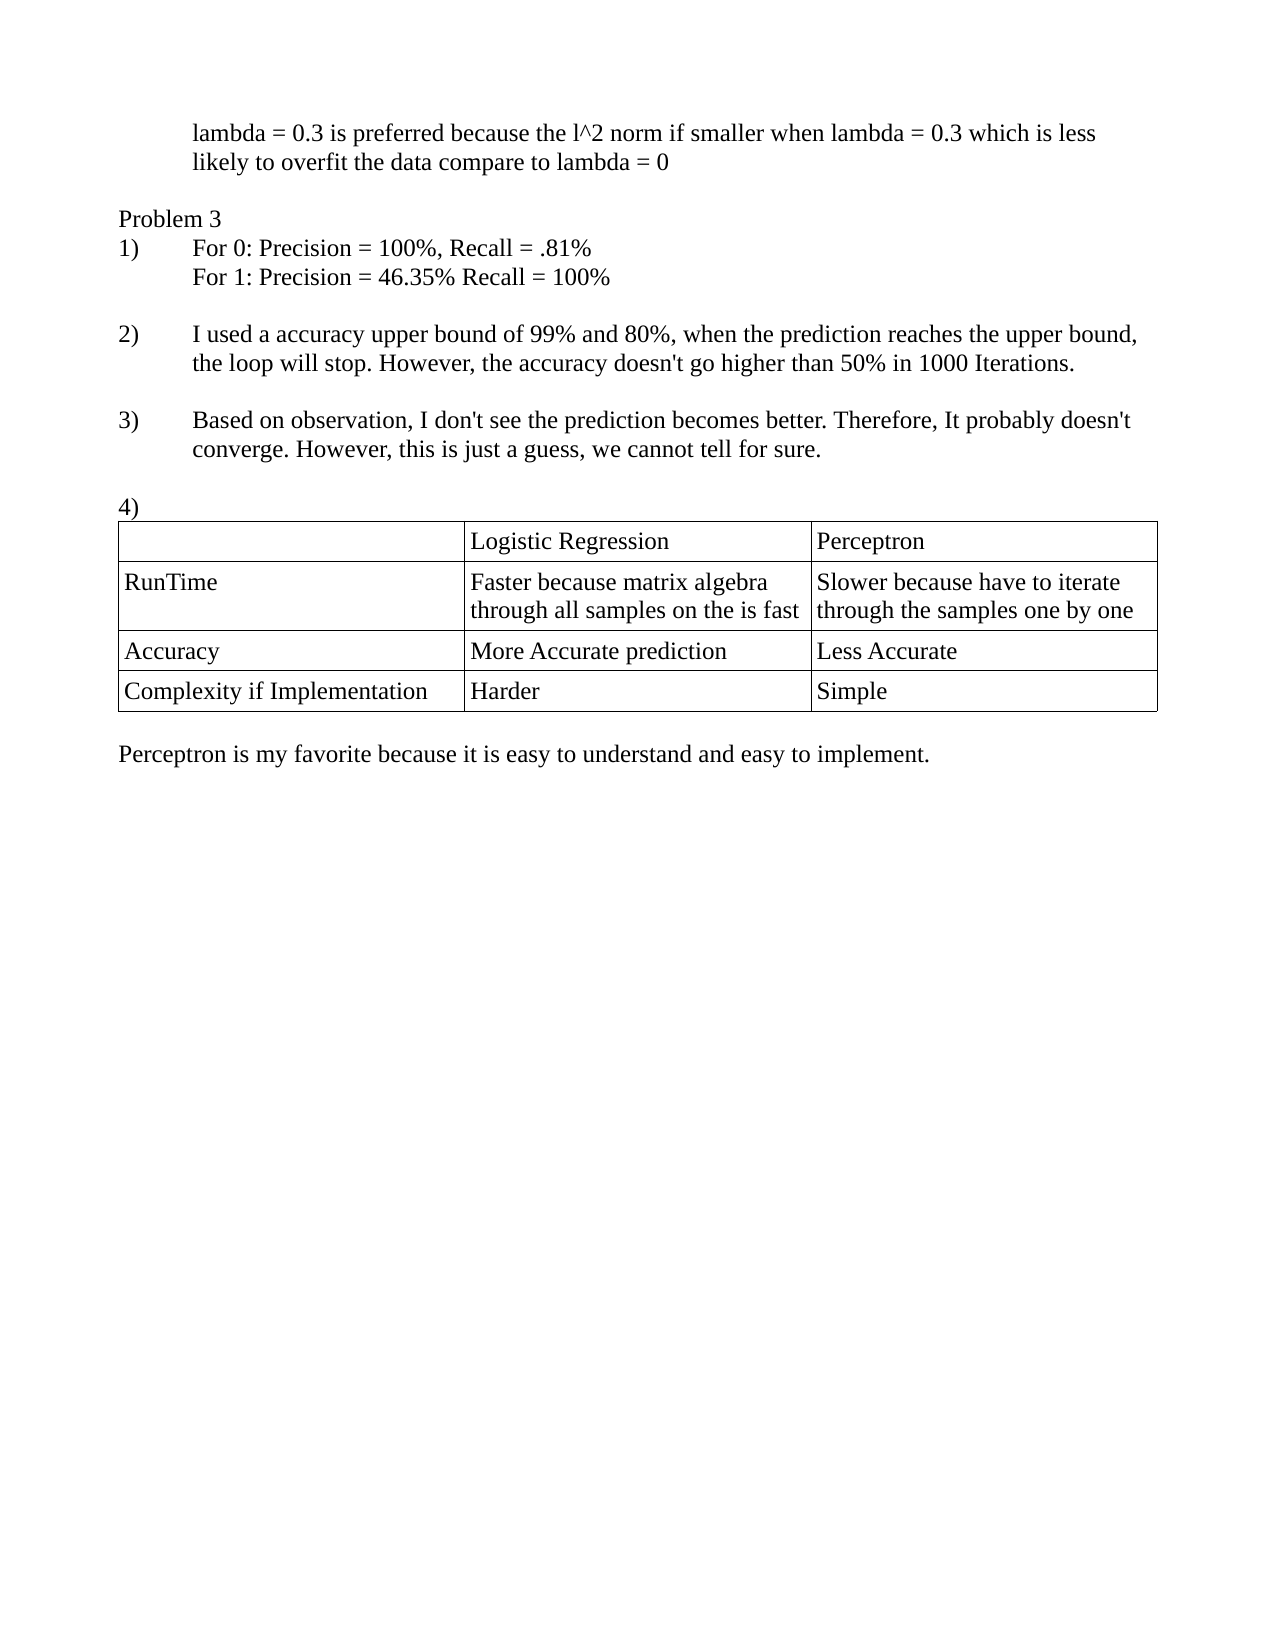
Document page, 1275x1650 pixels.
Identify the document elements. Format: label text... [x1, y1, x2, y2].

table_cell Complexity if Implementation [119, 671, 464, 711]
table_header Perceptron [812, 522, 1157, 561]
text 1) For 0: Precision = 100%, Recall = .81% [118, 233, 1157, 262]
table_cell More Accurate prediction [465, 631, 811, 670]
text 2) I used a accuracy upper bound of 99% and 80%, when the prediction reaches the upper bound, the loop will stop. However, the accuracy doesn't go higher than 50% in 1000 Iterations. [118, 319, 1157, 377]
table_cell Accuracy [119, 631, 464, 670]
table_cell Slower because have to iterate through the samples one by one [812, 562, 1157, 630]
table_cell Faster because matrix algebra through all samples on the is fast [465, 562, 811, 630]
table_header [119, 522, 464, 561]
text Perceptron is my favorite because it is easy to understand and easy to implement. [118, 739, 1157, 768]
text 3) Based on observation, I don't see the prediction becomes better. Therefore, It probably doesn't converge. However, this is just a guess, we cannot tell for sure. [118, 406, 1157, 463]
text lambda = 0.3 is preferred because the l^2 norm if smaller when lambda = 0.3 which is less likely to overfit the data compare to lambda = 0 [118, 118, 1157, 176]
table_cell Simple [812, 671, 1157, 711]
text 4) [118, 492, 1157, 521]
table_cell Harder [465, 671, 811, 711]
table_cell RunTime [119, 562, 464, 630]
text Problem 3 [118, 204, 1157, 233]
table_header Logistic Regression [465, 522, 811, 561]
text For 1: Precision = 46.35% Recall = 100% [118, 262, 1157, 291]
table_cell Less Accurate [812, 631, 1157, 670]
